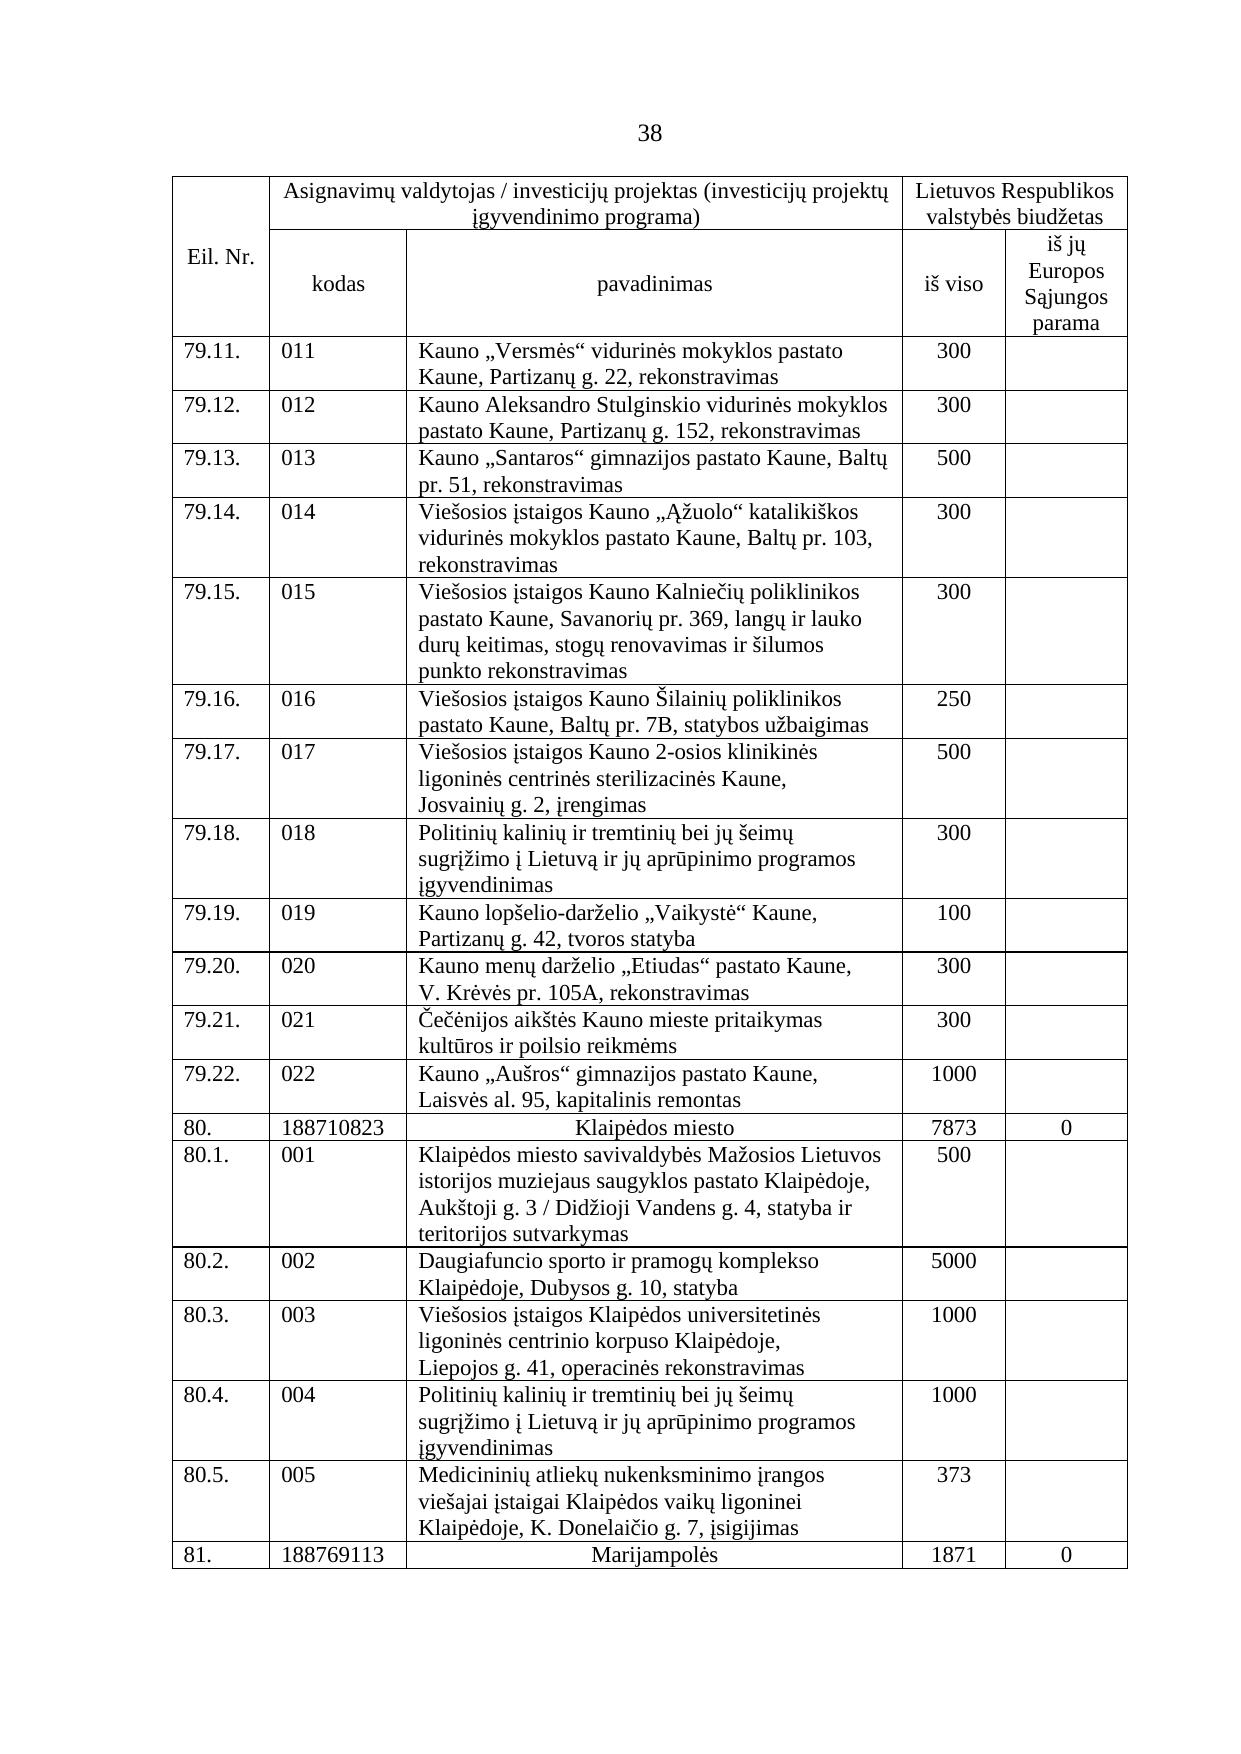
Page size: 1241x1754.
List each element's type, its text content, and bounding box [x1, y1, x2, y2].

table_cell 002 [270, 1248, 406, 1300]
table_cell 300 [903, 578, 1005, 684]
table_cell Daugiafuncio sporto ir pramogų komplekso Klaipėdoje, Dubysos g. 10, statyba [407, 1248, 902, 1300]
table_cell 81. [173, 1542, 269, 1568]
table_cell [1006, 444, 1127, 497]
table_cell [1006, 1461, 1127, 1541]
table_cell [1006, 1141, 1127, 1246]
table_cell 013 [270, 444, 406, 497]
table_cell Viešosios įstaigos Kauno Šilainių poliklinikos pastato Kaune, Baltų pr. 7B, statybos užbaigimas [407, 685, 902, 737]
table_cell 79.15. [173, 578, 269, 684]
table_cell 015 [270, 578, 406, 684]
table_cell 011 [270, 337, 406, 389]
table_cell Kauno „Aušros“ gimnazijos pastato Kaune, Laisvės al. 95, kapitalinis remontas [407, 1060, 902, 1113]
table_cell Klaipėdos miesto savivaldybės Mažosios Lietuvos istorijos muziejaus saugyklos pastato Klaipėdoje, Aukštoji g. 3 / Didžioji Vandens g. 4, statyba ir teritorijos sutvarkymas [407, 1141, 902, 1246]
table_cell pavadinimas [407, 230, 902, 336]
table_cell 020 [270, 953, 406, 1005]
table_header Eil. Nr. [173, 177, 269, 336]
table_cell 300 [903, 337, 1005, 389]
table_cell 300 [903, 391, 1005, 443]
table_cell [1006, 391, 1127, 443]
table_cell 80.3. [173, 1301, 269, 1380]
table_cell [1006, 1301, 1127, 1380]
table_cell kodas [270, 230, 406, 336]
table_cell 80.4. [173, 1381, 269, 1460]
table_cell 300 [903, 498, 1005, 577]
table_cell 300 [903, 1006, 1005, 1059]
table_cell 79.13. [173, 444, 269, 497]
table_cell Kauno „Santaros“ gimnazijos pastato Kaune, Baltų pr. 51, rekonstravimas [407, 444, 902, 497]
table_cell [1006, 1381, 1127, 1460]
table_cell 80. [173, 1114, 269, 1140]
table_cell 79.14. [173, 498, 269, 577]
table_cell Politinių kalinių ir tremtinių bei jų šeimų sugrįžimo į Lietuvą ir jų aprūpinimo programos įgyvendinimas [407, 1381, 902, 1460]
table_header Lietuvos Respublikos valstybės biudžetas [903, 177, 1127, 229]
table_cell Kauno menų darželio „Etiudas“ pastato Kaune, V. Krėvės pr. 105A, rekonstravimas [407, 953, 902, 1005]
table_cell 79.19. [173, 899, 269, 951]
table_cell 500 [903, 444, 1005, 497]
table_cell [1006, 1248, 1127, 1300]
table_cell 014 [270, 498, 406, 577]
table_cell 012 [270, 391, 406, 443]
table_cell Kauno lopšelio-darželio „Vaikystė“ Kaune, Partizanų g. 42, tvoros statyba [407, 899, 902, 951]
table_cell Viešosios įstaigos Kauno 2-osios klinikinės ligoninės centrinės sterilizacinės Kaune, Josvainių g. 2, įrengimas [407, 739, 902, 817]
table_cell [1006, 685, 1127, 737]
table_cell 1000 [903, 1381, 1005, 1460]
table_cell [1006, 953, 1127, 1005]
table_cell 373 [903, 1461, 1005, 1541]
table_cell 019 [270, 899, 406, 951]
table_cell 80.2. [173, 1248, 269, 1300]
table_cell 021 [270, 1006, 406, 1059]
table_cell 500 [903, 1141, 1005, 1246]
table_cell Čečėnijos aikštės Kauno mieste pritaikymas kultūros ir poilsio reikmėms [407, 1006, 902, 1059]
table_header Asignavimų valdytojas / investicijų projektas (investicijų projektų įgyvendinimo programa) [270, 177, 902, 229]
table_cell [1006, 1060, 1127, 1113]
table_cell 188710823 [270, 1114, 406, 1140]
table_cell Klaipėdos miesto [407, 1114, 902, 1140]
table_cell Medicininių atliekų nukenksminimo įrangos viešajai įstaigai Klaipėdos vaikų ligoninei Klaipėdoje, K. Donelaičio g. 7, įsigijimas [407, 1461, 902, 1541]
table_cell iš jų Europos Sąjungos parama [1006, 230, 1127, 336]
table_cell [1006, 899, 1127, 951]
table_cell Politinių kalinių ir tremtinių bei jų šeimų sugrįžimo į Lietuvą ir jų aprūpinimo programos įgyvendinimas [407, 819, 902, 898]
table_cell 1871 [903, 1542, 1005, 1568]
table_cell [1006, 819, 1127, 898]
table_cell Kauno „Versmės“ vidurinės mokyklos pastato Kaune, Partizanų g. 22, rekonstravimas [407, 337, 902, 389]
table_cell 001 [270, 1141, 406, 1246]
table_cell [1006, 498, 1127, 577]
table_cell 79.12. [173, 391, 269, 443]
table_cell 79.18. [173, 819, 269, 898]
table_cell 79.21. [173, 1006, 269, 1059]
table_cell 79.11. [173, 337, 269, 389]
table_cell Kauno Aleksandro Stulginskio vidurinės mokyklos pastato Kaune, Partizanų g. 152, rekonstravimas [407, 391, 902, 443]
table_cell 5000 [903, 1248, 1005, 1300]
table_cell 0 [1006, 1542, 1127, 1568]
table_cell 1000 [903, 1301, 1005, 1380]
table_cell 300 [903, 953, 1005, 1005]
table_cell Viešosios įstaigos Kauno Kalniečių poliklinikos pastato Kaune, Savanorių pr. 369, langų ir lauko durų keitimas, stogų renovavimas ir šilumos punkto rekonstravimas [407, 578, 902, 684]
table_cell 016 [270, 685, 406, 737]
table_cell 003 [270, 1301, 406, 1380]
table_cell 250 [903, 685, 1005, 737]
table_cell 79.22. [173, 1060, 269, 1113]
table_cell Viešosios įstaigos Klaipėdos universitetinės ligoninės centrinio korpuso Klaipėdoje, Liepojos g. 41, operacinės rekonstravimas [407, 1301, 902, 1380]
table_cell 79.16. [173, 685, 269, 737]
table_cell 017 [270, 739, 406, 817]
table_cell 018 [270, 819, 406, 898]
table_cell 188769113 [270, 1542, 406, 1568]
table_cell Marijampolės [407, 1542, 902, 1568]
table_cell 0 [1006, 1114, 1127, 1140]
table_cell 79.20. [173, 953, 269, 1005]
table_cell 1000 [903, 1060, 1005, 1113]
table_cell 004 [270, 1381, 406, 1460]
table_cell [1006, 578, 1127, 684]
table_cell 80.1. [173, 1141, 269, 1246]
table_cell iš viso [903, 230, 1005, 336]
table_cell 79.17. [173, 739, 269, 817]
table_cell Viešosios įstaigos Kauno „Ąžuolo“ katalikiškos vidurinės mokyklos pastato Kaune, Baltų pr. 103, rekonstravimas [407, 498, 902, 577]
table_cell 7873 [903, 1114, 1005, 1140]
table_cell [1006, 1006, 1127, 1059]
table_cell 022 [270, 1060, 406, 1113]
table_cell 80.5. [173, 1461, 269, 1541]
table_cell 100 [903, 899, 1005, 951]
table_cell 300 [903, 819, 1005, 898]
table_cell 500 [903, 739, 1005, 817]
table_cell 005 [270, 1461, 406, 1541]
table_cell [1006, 739, 1127, 817]
table_cell [1006, 337, 1127, 389]
